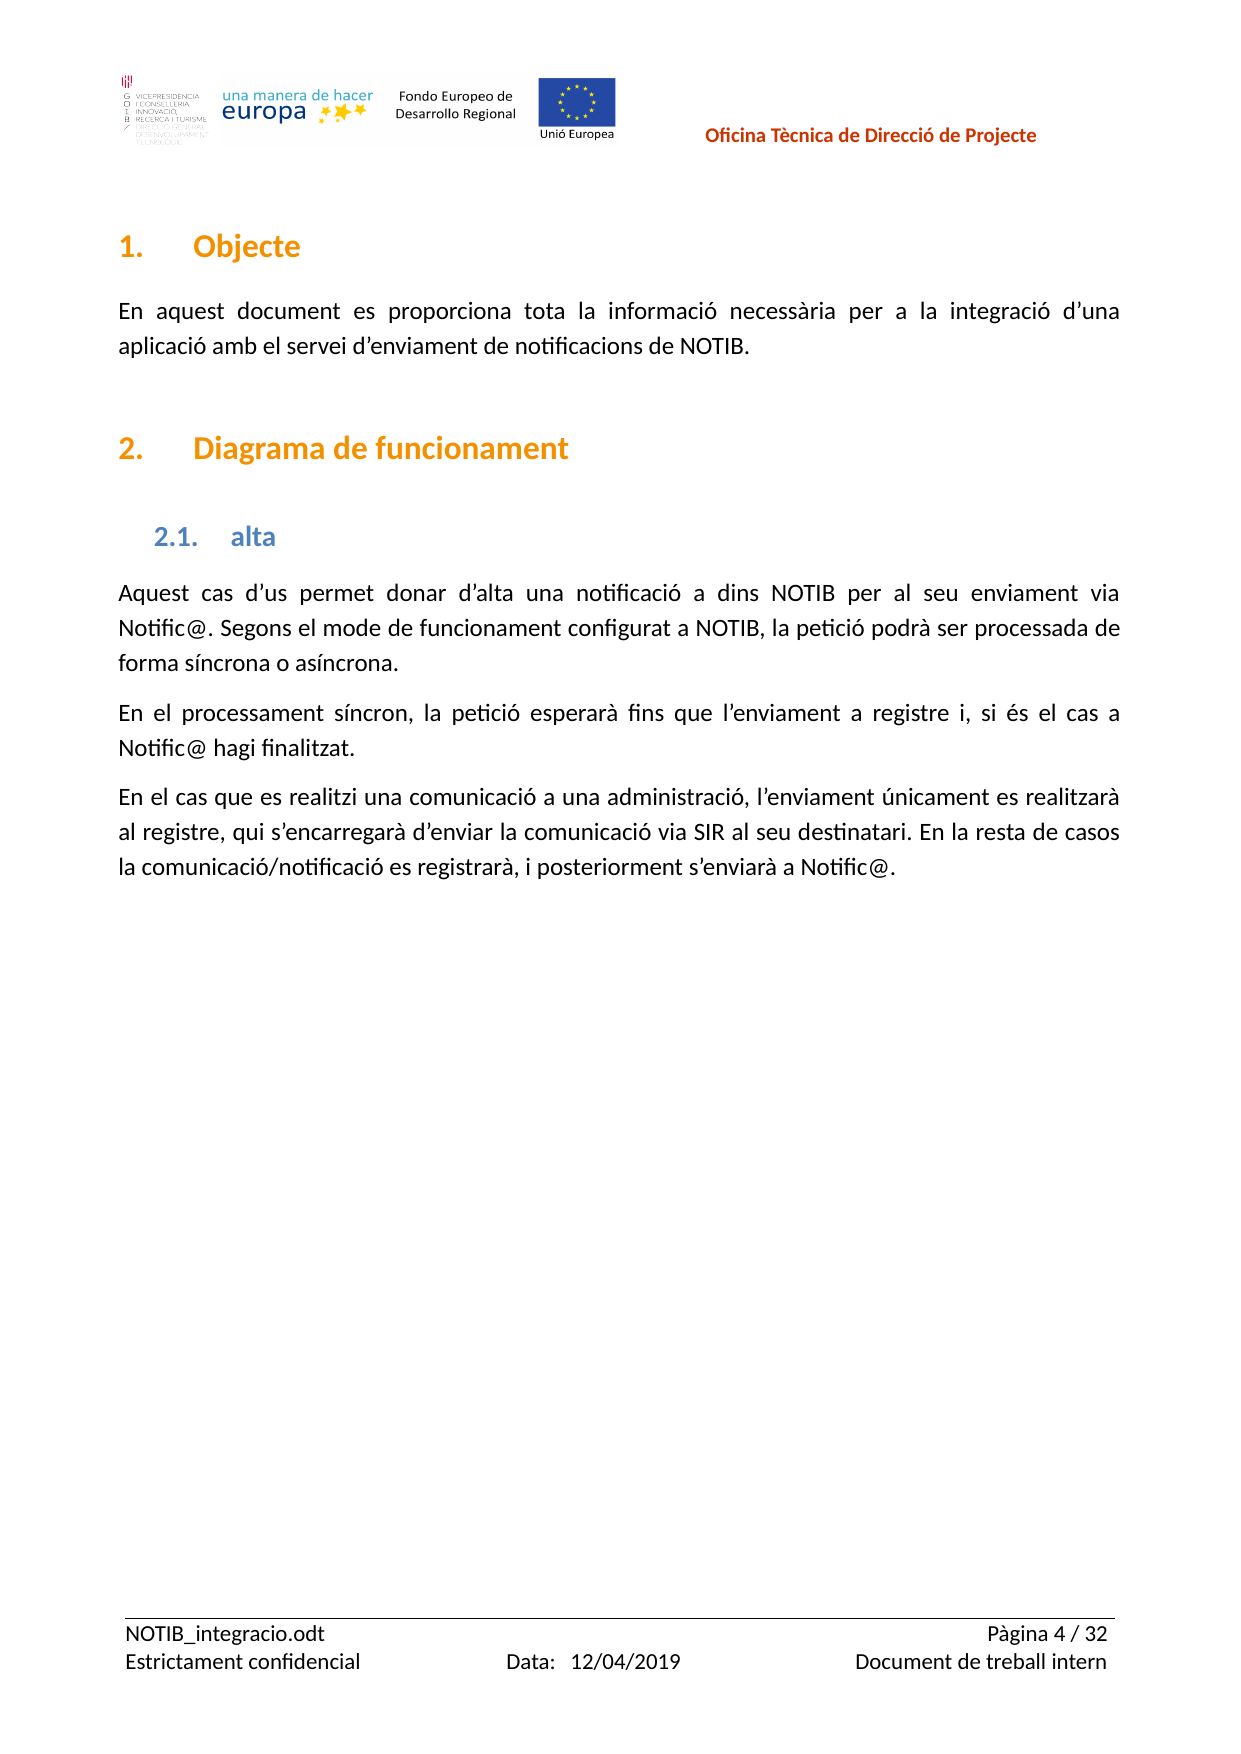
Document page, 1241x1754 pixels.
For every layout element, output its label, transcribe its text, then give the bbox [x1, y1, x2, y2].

text En el cas que es realitzi una comunicació a una administració, l’enviament únicament es realitzarà al registre, qui s’encarregarà d’enviar la comunicació via SIR al seu destinatari. En la resta de casos la comunicació/notificació es registrarà, i posteriorment s’enviarà a Notific@. [118, 781, 1122, 882]
text Aquest cas d’us permet donar d’alta una notificació a dins NOTIB per al seu enviament via Notific@. Segons el mode de funcionament configurat a NOTIB, la petició podrà ser processada de forma síncrona o asíncrona. [118, 577, 1122, 678]
text En el processament síncron, la petició esperarà fins que l’enviament a registre i, si és el cas a Notific@ hagi finalitzat. [118, 697, 1122, 762]
subtitle Diagrama de funcionament [118, 427, 1122, 468]
text En aquest document es proporciona tota la informació necessària per a la integració d’una aplicació amb el servei d’enviament de notificacions de NOTIB. [118, 295, 1122, 361]
subtitle alta [153, 518, 1122, 553]
picture [219, 73, 621, 147]
subtitle Objecte [118, 225, 1122, 266]
picture [118, 73, 213, 147]
